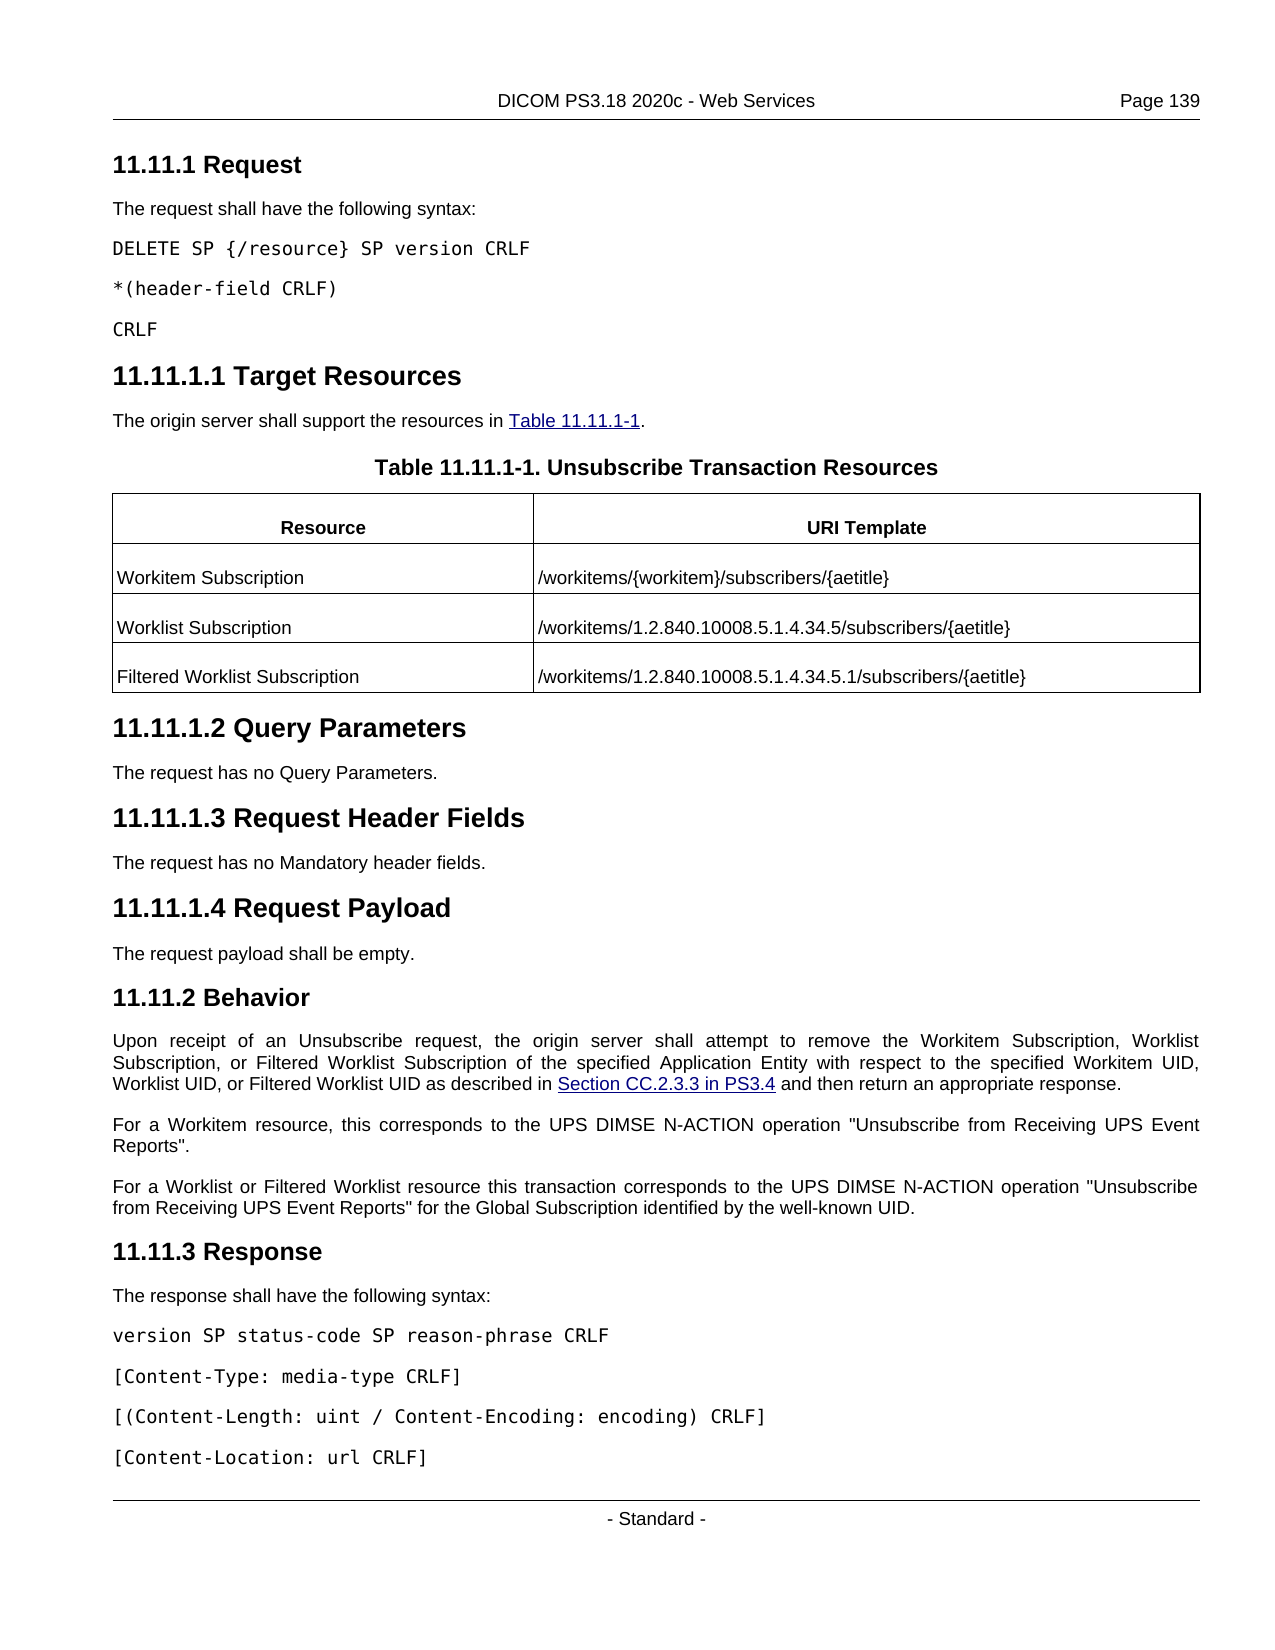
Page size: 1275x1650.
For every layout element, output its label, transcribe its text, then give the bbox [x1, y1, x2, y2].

text 11.11.1 Request [112, 150, 1200, 179]
text Table 11.11.1-1. Unsubscribe Transaction Resources [112, 454, 1200, 479]
table_cell /workitems/1.2.840.10008.5.1.4.34.5/subscribers/{aetitle} [534, 594, 1199, 642]
text 11.11.1.1 Target Resources [112, 360, 1200, 391]
table_cell Worklist Subscription [113, 594, 533, 642]
text Upon receipt of an Unsubscribe request, the origin server shall attempt to remove the Workitem Subscription, Worklist Subscription, or Filtered Worklist Subscription of the specified Application Entity with respect to the specified Workitem UID, Worklist UID, or Filtered Worklist UID as described in Section CC.2.3.3 in PS3.4 and then return an appropriate response. [112, 1030, 1200, 1095]
text 11.11.1.3 Request Header Fields [112, 802, 1200, 833]
table_cell /workitems/1.2.840.10008.5.1.4.34.5.1/subscribers/{aetitle} [534, 643, 1199, 692]
table_cell Workitem Subscription [113, 544, 533, 592]
text 11.11.1.2 Query Parameters [112, 712, 1200, 743]
text [(Content-Length: uint / Content-Encoding: encoding) CRLF] [112, 1406, 1200, 1428]
text The request has no Mandatory header fields. [112, 852, 1200, 873]
text [Content-Location: url CRLF] [112, 1447, 1200, 1469]
text The origin server shall support the resources in Table 11.11.1-1. [112, 410, 1200, 431]
text For a Workitem resource, this corresponds to the UPS DIMSE N-ACTION operation "Unsubscribe from Receiving UPS Event Reports". [112, 1113, 1200, 1157]
text The request has no Query Parameters. [112, 762, 1200, 783]
text 11.11.1.4 Request Payload [112, 892, 1200, 923]
text 11.11.3 Response [112, 1237, 1200, 1266]
text The response shall have the following syntax: [112, 1285, 1200, 1306]
text For a Worklist or Filtered Worklist resource this transaction corresponds to the UPS DIMSE N-ACTION operation "Unsubscribe from Receiving UPS Event Reports" for the Global Subscription identified by the well-known UID. [112, 1175, 1200, 1218]
text DELETE SP {/resource} SP version CRLF [112, 238, 1200, 260]
text The request shall have the following syntax: [112, 197, 1200, 219]
text 11.11.2 Behavior [112, 983, 1200, 1011]
text *(header-field CRLF) [112, 278, 1200, 300]
table_cell Filtered Worklist Subscription [113, 643, 533, 692]
table_cell /workitems/{workitem}/subscribers/{aetitle} [534, 544, 1199, 592]
text version SP status-code SP reason-phrase CRLF [112, 1325, 1200, 1347]
table_header URI Template [534, 494, 1199, 543]
text The request payload shall be empty. [112, 942, 1200, 964]
table_header Resource [113, 494, 533, 543]
text CRLF [112, 319, 1200, 341]
text [Content-Type: media-type CRLF] [112, 1366, 1200, 1388]
